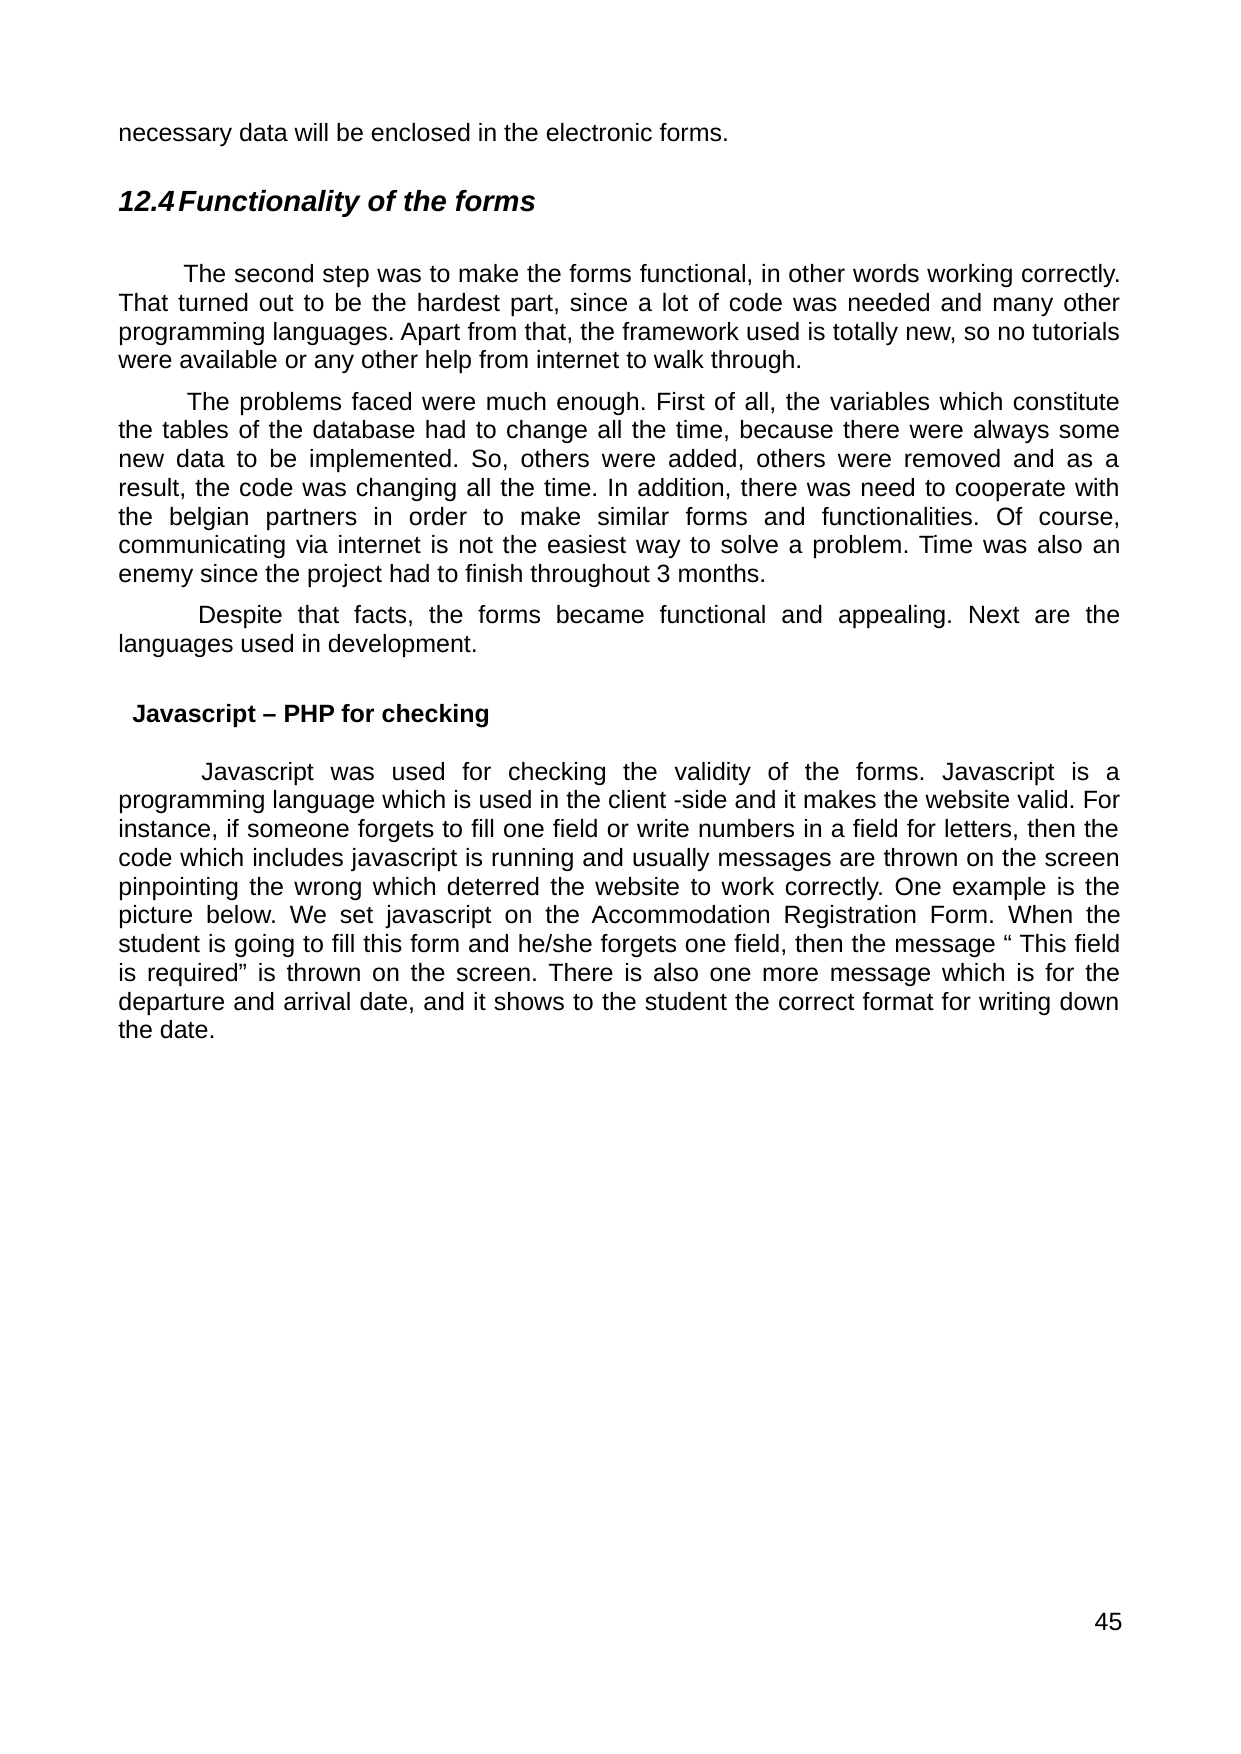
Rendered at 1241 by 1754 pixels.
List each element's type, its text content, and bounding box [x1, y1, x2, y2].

text Javascript was used for checking the validity of the forms. Javascript is a programming language which is used in the client -side and it makes the website valid. For instance, if someone forgets to fill one field or write numbers in a field for letters, then the code which includes javascript is running and usually messages are thrown on the screen pinpointing the wrong which deterred the website to work correctly. One example is the picture below. We set javascript on the Accommodation Registration Form. When the student is going to fill this form and he/she forgets one field, then the message “ This field is required” is thrown on the screen. There is also one more message which is for the departure and arrival date, and it shows to the student the correct format for writing down the date. [118, 757, 1122, 1044]
subtitle Functionality of the forms [118, 184, 1122, 218]
text The problems faced were much enough. First of all, the variables which constitute the tables of the database had to change all the time, because there were always some new data to be implemented. So, others were added, others were removed and as a result, the code was changing all the time. In addition, there was need to cooperate with the belgian partners in order to make similar forms and functionalities. Of course, communicating via internet is not the easiest way to solve a problem. Time was also an enemy since the project had to finish throughout 3 months. [118, 387, 1122, 588]
text The second step was to make the forms functional, in other words working correctly. That turned out to be the hardest part, since a lot of code was needed and many other programming languages. Apart from that, the framework used is totally new, so no tutorials were available or any other help from internet to walk through. [118, 259, 1122, 374]
text necessary data will be enclosed in the electronic forms. [118, 118, 1122, 147]
text Javascript – PHP for checking [118, 699, 1122, 728]
text Despite that facts, the forms became functional and appealing. Next are the languages used in development. [118, 600, 1122, 658]
